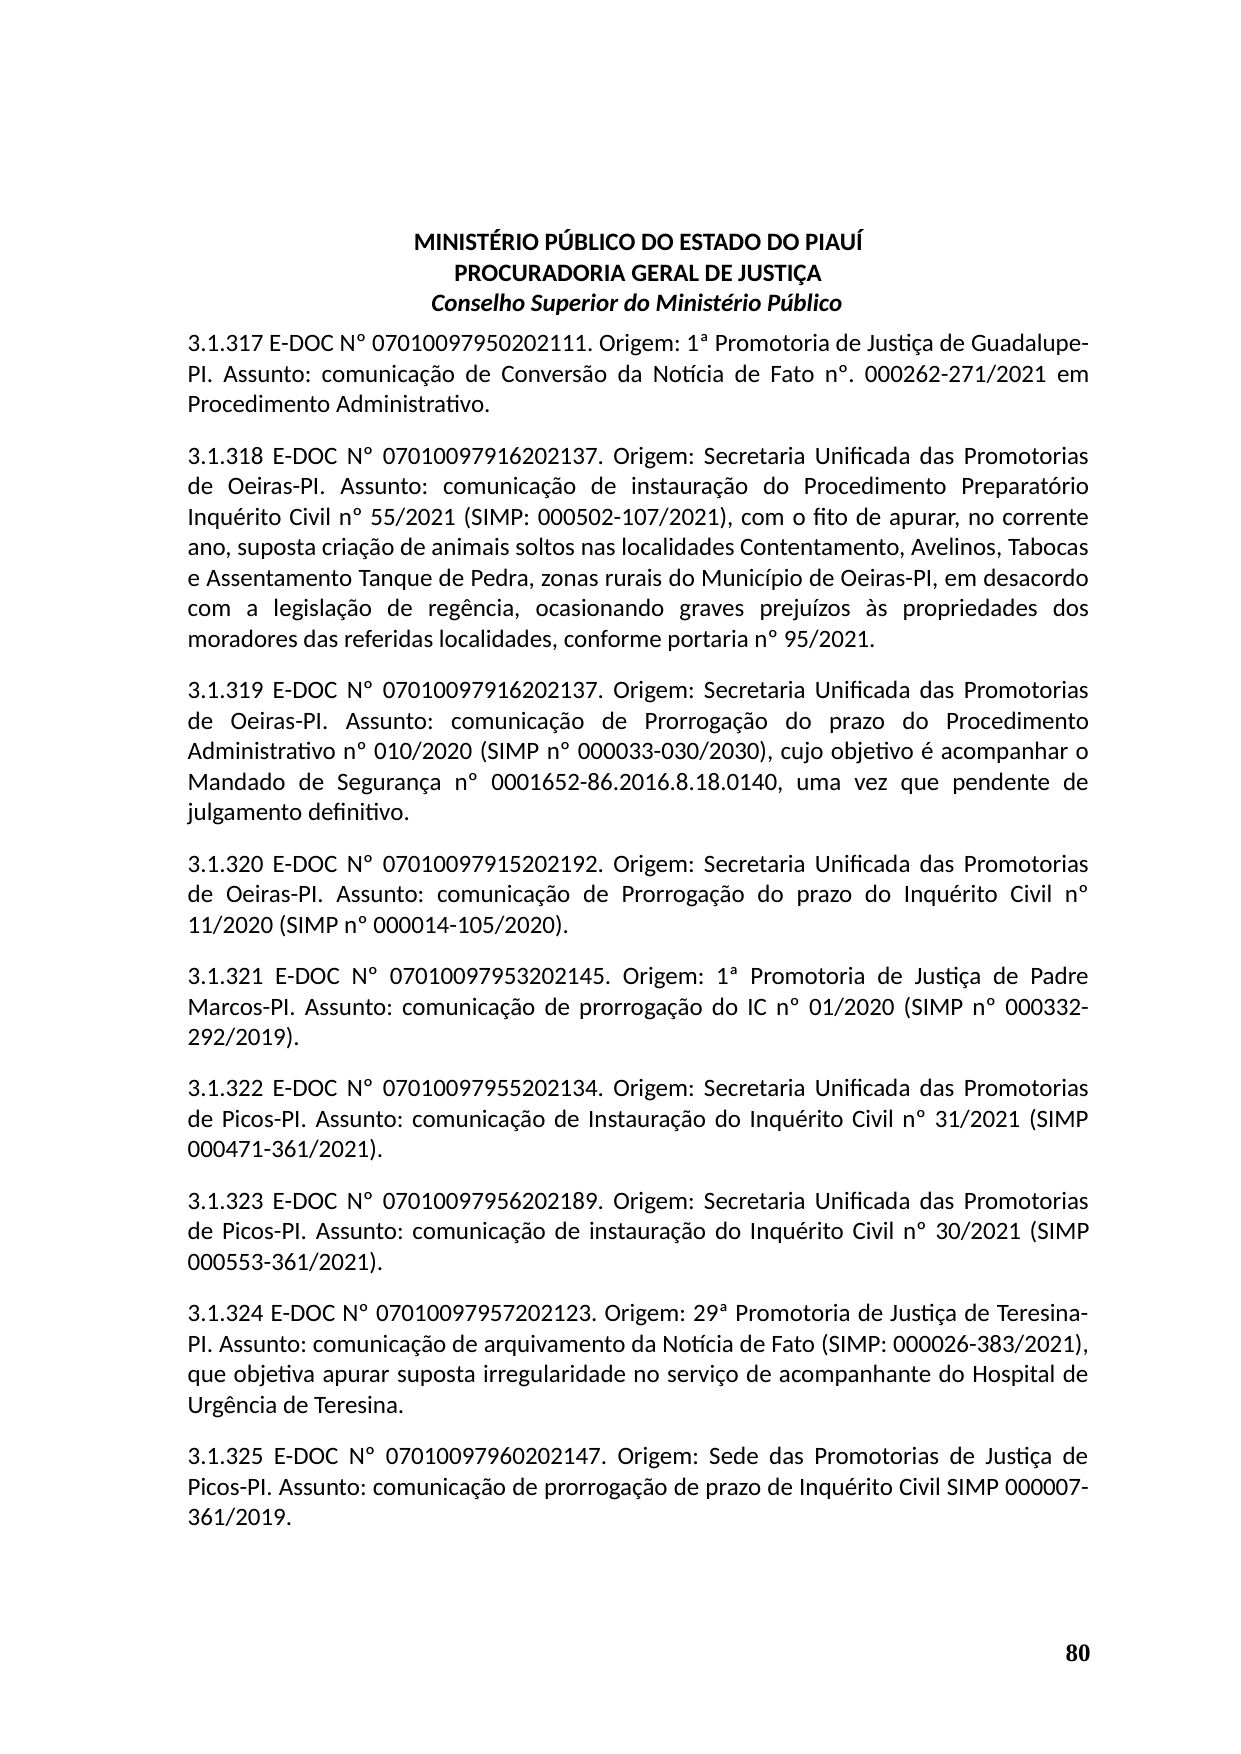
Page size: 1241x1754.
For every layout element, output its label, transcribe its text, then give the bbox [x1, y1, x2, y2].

text 3.1.317 E-DOC Nº 07010097950202111. Origem: 1ª Promotoria de Justiça de Guadalupe-PI. Assunto: comunicação de Conversão da Notícia de Fato nº. 000262-271/2021 em Procedimento Administrativo. [187, 327, 1090, 419]
text 3.1.319 E-DOC Nº 07010097916202137. Origem: Secretaria Unificada das Promotorias de Oeiras-PI. Assunto: comunicação de Prorrogação do prazo do Procedimento Administrativo nº 010/2020 (SIMP nº 000033-030/2030), cujo objetivo é acompanhar o Mandado de Segurança nº 0001652-86.2016.8.18.0140, uma vez que pendente de julgamento definitivo. [187, 674, 1090, 827]
text 3.1.322 E-DOC Nº 07010097955202134. Origem: Secretaria Unificada das Promotorias de Picos-PI. Assunto: comunicação de Instauração do Inquérito Civil nº 31/2021 (SIMP 000471-361/2021). [187, 1073, 1090, 1164]
text 3.1.324 E-DOC Nº 07010097957202123. Origem: 29ª Promotoria de Justiça de Teresina-PI. Assunto: comunicação de arquivamento da Notícia de Fato (SIMP: 000026-383/2021), que objetiva apurar suposta irregularidade no serviço de acompanhante do Hospital de Urgência de Teresina. [187, 1297, 1090, 1419]
text 3.1.323 E-DOC Nº 07010097956202189. Origem: Secretaria Unificada das Promotorias de Picos-PI. Assunto: comunicação de instauração do Inquérito Civil nº 30/2021 (SIMP 000553-361/2021). [187, 1185, 1090, 1277]
text 3.1.321 E-DOC Nº 07010097953202145. Origem: 1ª Promotoria de Justiça de Padre Marcos-PI. Assunto: comunicação de prorrogação do IC nº 01/2020 (SIMP nº 000332-292/2019). [187, 960, 1090, 1052]
text 3.1.325 E-DOC Nº 07010097960202147. Origem: Sede das Promotorias de Justiça de Picos-PI. Assunto: comunicação de prorrogação de prazo de Inquérito Civil SIMP 000007-361/2019. [187, 1440, 1090, 1532]
text 3.1.318 E-DOC Nº 07010097916202137. Origem: Secretaria Unificada das Promotorias de Oeiras-PI. Assunto: comunicação de instauração do Procedimento Preparatório Inquérito Civil nº 55/2021 (SIMP: 000502-107/2021), com o fito de apurar, no corrente ano, suposta criação de animais soltos nas localidades Contentamento, Avelinos, Tabocas e Assentamento Tanque de Pedra, zonas rurais do Município de Oeiras-PI, em desacordo com a legislação de regência, ocasionando graves prejuízos às propriedades dos moradores das referidas localidades, conforme portaria nº 95/2021. [187, 440, 1090, 653]
text 3.1.320 E-DOC Nº 07010097915202192. Origem: Secretaria Unificada das Promotorias de Oeiras-PI. Assunto: comunicação de Prorrogação do prazo do Inquérito Civil nº 11/2020 (SIMP nº 000014-105/2020). [187, 848, 1090, 939]
